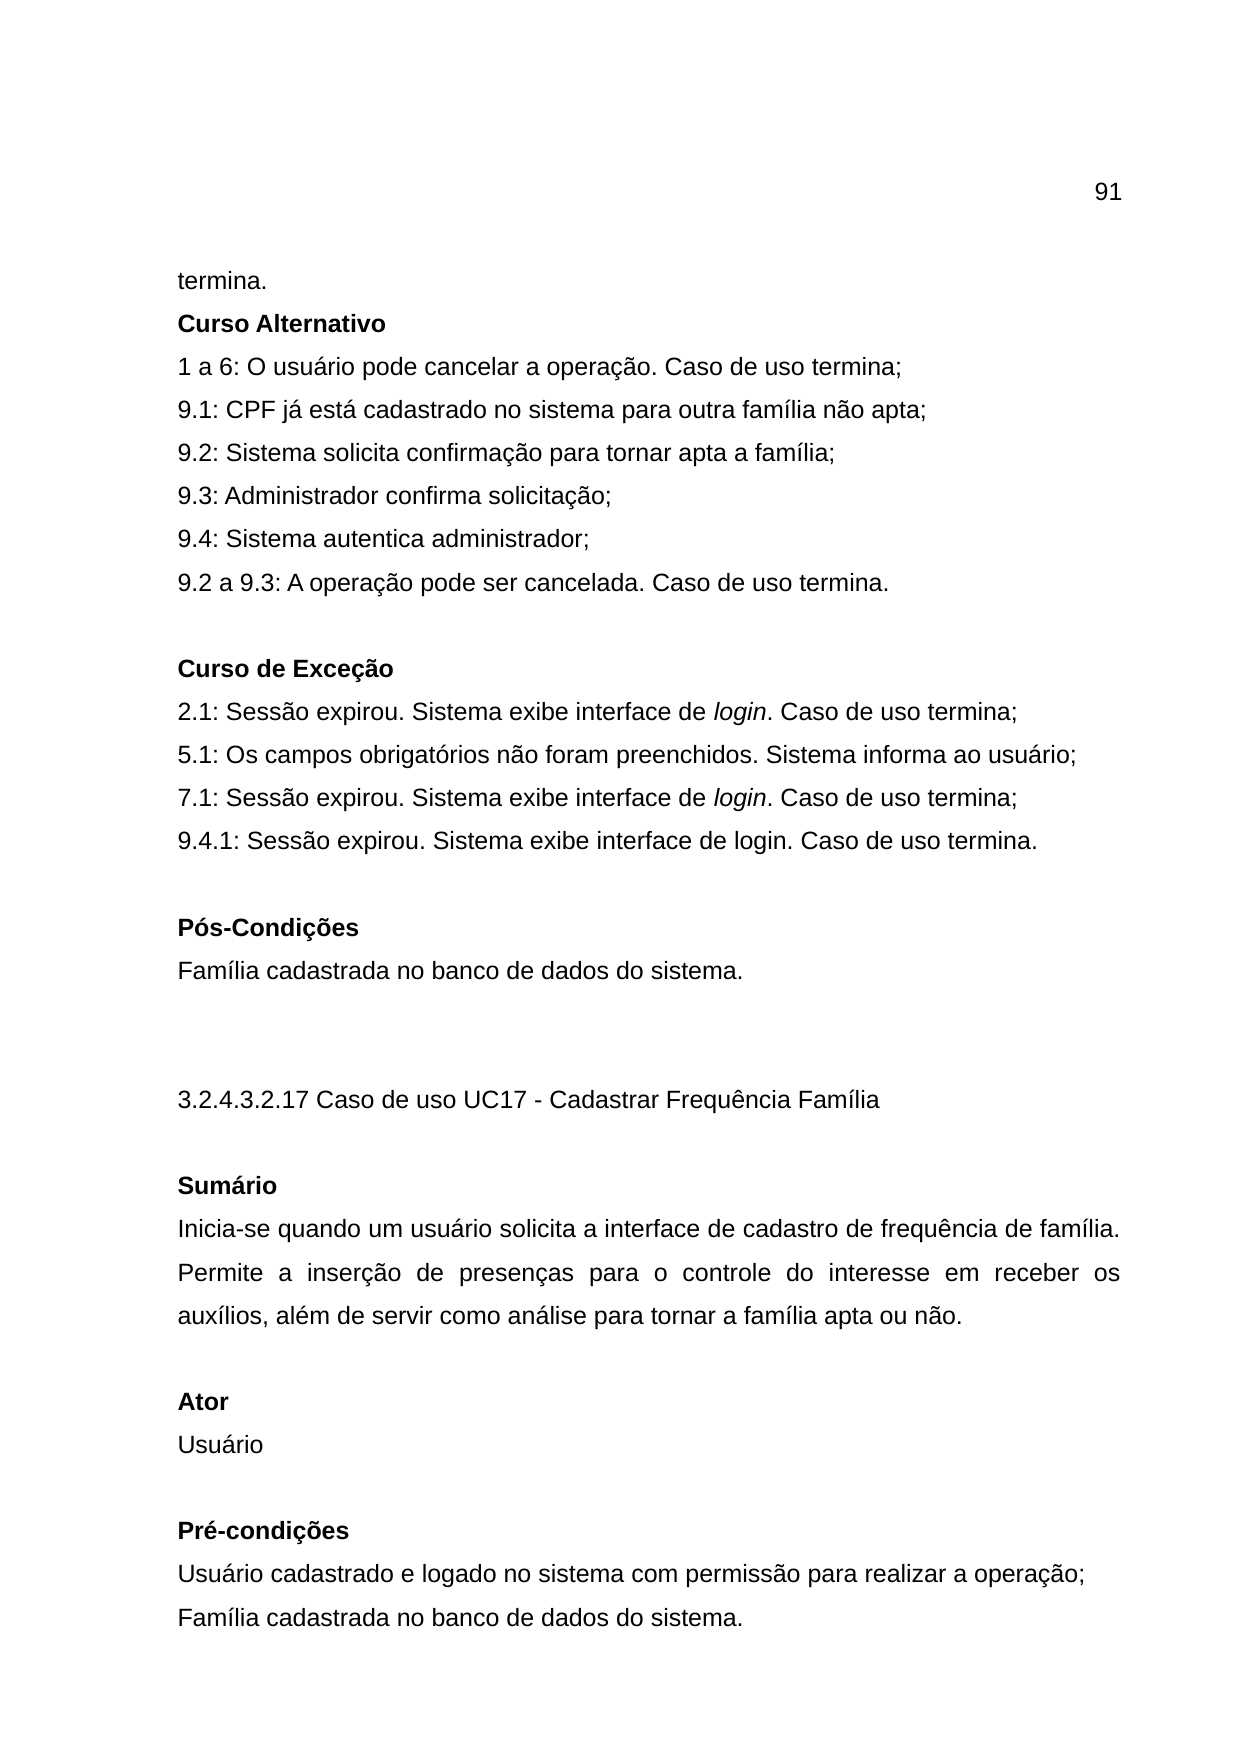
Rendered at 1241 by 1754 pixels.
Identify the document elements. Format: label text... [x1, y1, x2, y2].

text termina. [177, 266, 1122, 294]
text 1 a 6: O usuário pode cancelar a operação. Caso de uso termina; [177, 352, 1122, 381]
text Família cadastrada no banco de dados do sistema. [177, 1603, 1122, 1631]
text Ator [177, 1387, 1122, 1416]
text 9.1: CPF já está cadastrado no sistema para outra família não apta; [177, 395, 1122, 424]
text Sumário [177, 1171, 1122, 1200]
text Curso de Exceção [177, 654, 1122, 683]
text 5.1: Os campos obrigatórios não foram preenchidos. Sistema informa ao usuário; [177, 740, 1122, 769]
text Usuário cadastrado e logado no sistema com permissão para realizar a operação; [177, 1559, 1122, 1588]
text Pré-condições [177, 1516, 1122, 1545]
text Usuário [177, 1430, 1122, 1459]
text 7.1: Sessão expirou. Sistema exibe interface de login. Caso de uso termina; [177, 783, 1122, 812]
text 9.3: Administrador confirma solicitação; [177, 481, 1122, 510]
text Inicia-se quando um usuário solicita a interface de cadastro de frequência de família. Permite a inserção de presenças para o controle do interesse em receber os auxílios, além de servir como análise para tornar a família apta ou não. [177, 1214, 1122, 1329]
text Curso Alternativo [177, 309, 1122, 338]
text 9.2: Sistema solicita confirmação para tornar apta a família; [177, 438, 1122, 467]
text Pós-Condições [177, 913, 1122, 941]
text 3.2.4.3.2.17 Caso de uso UC17 - Cadastrar Frequência Família [177, 1085, 1122, 1114]
text 9.2 a 9.3: A operação pode ser cancelada. Caso de uso termina. [177, 568, 1122, 596]
text Família cadastrada no banco de dados do sistema. [177, 956, 1122, 984]
text 9.4: Sistema autentica administrador; [177, 524, 1122, 553]
text 9.4.1: Sessão expirou. Sistema exibe interface de login. Caso de uso termina. [177, 826, 1122, 855]
text 2.1: Sessão expirou. Sistema exibe interface de login. Caso de uso termina; [177, 697, 1122, 726]
